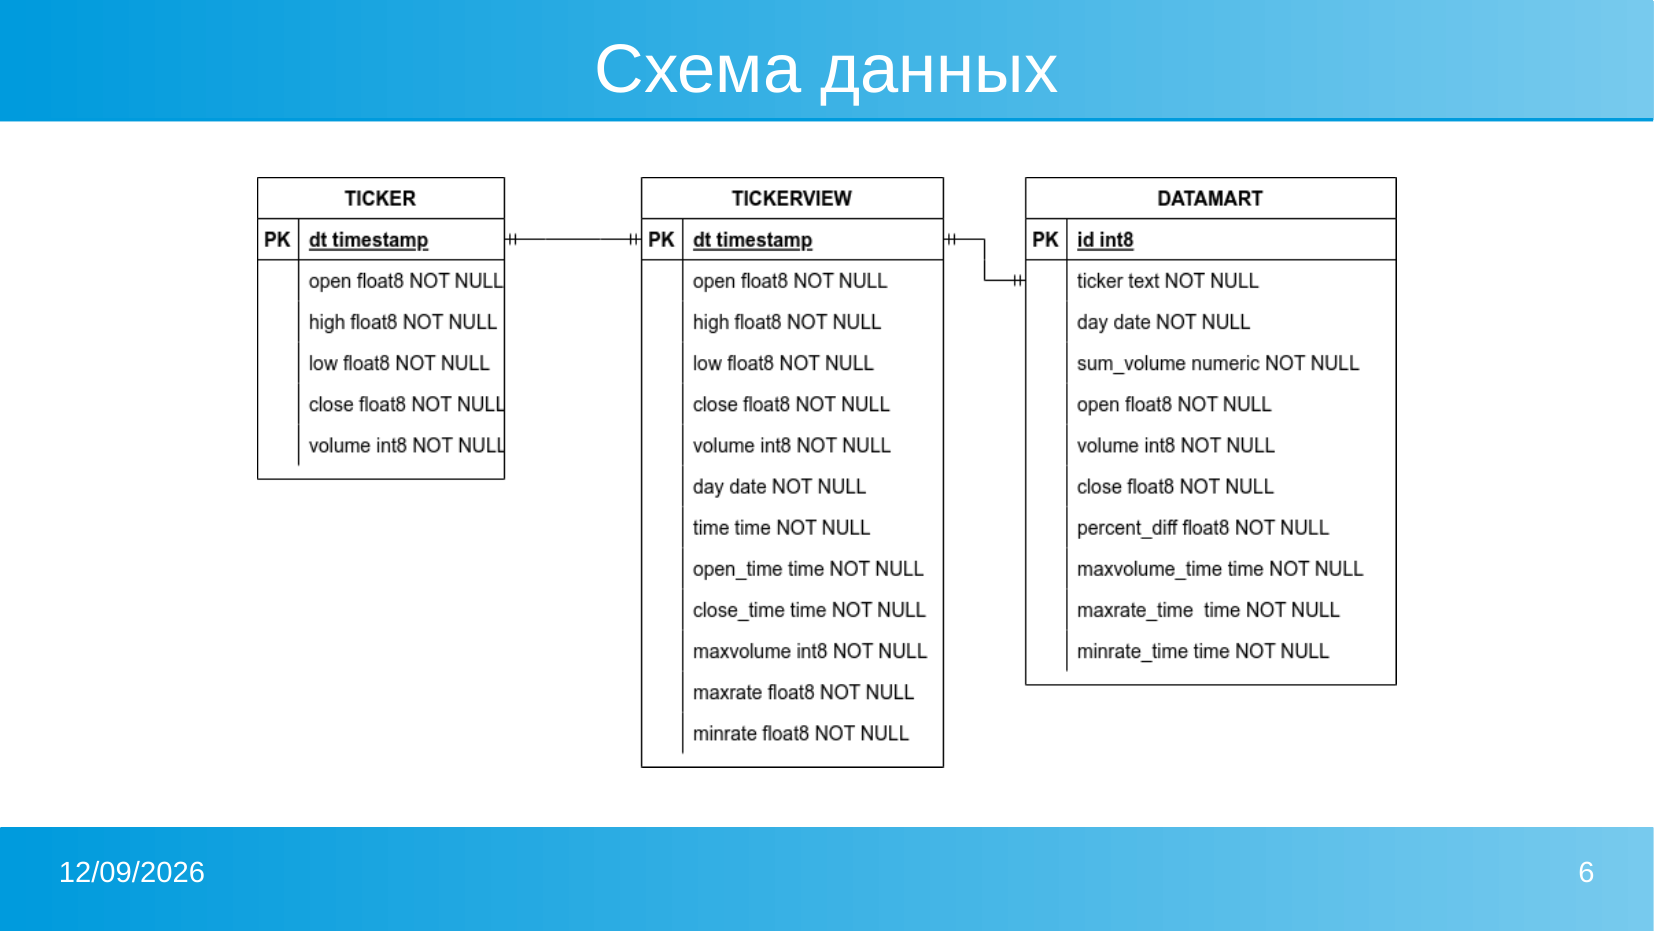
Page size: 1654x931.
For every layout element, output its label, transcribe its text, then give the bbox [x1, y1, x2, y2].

picture [257, 177, 1397, 768]
title Схема данных [59, 29, 1595, 108]
